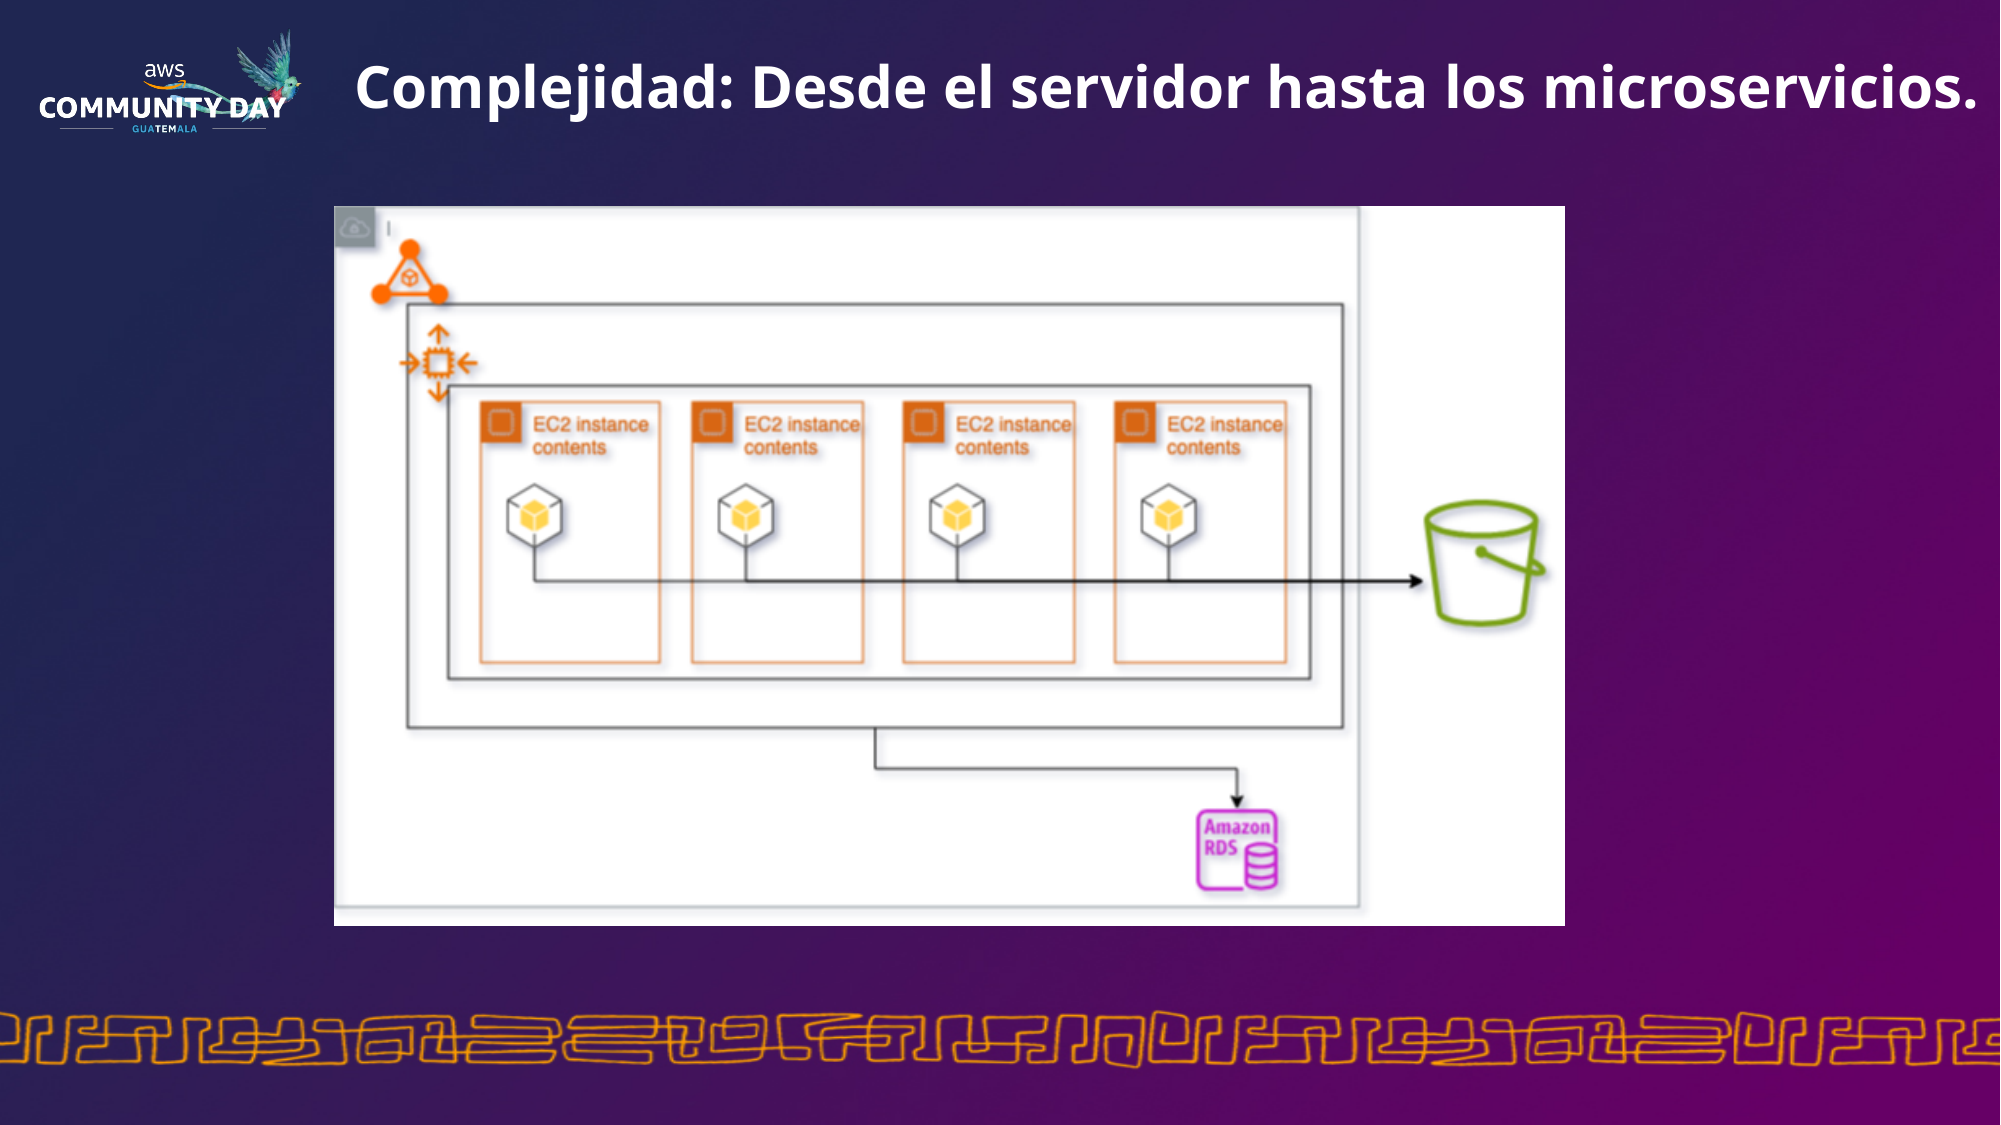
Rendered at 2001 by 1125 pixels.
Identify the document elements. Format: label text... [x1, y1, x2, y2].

picture [0, 0, 2000, 1125]
text_box Complejidad: Desde el servidor hasta los microservicios. [354, 58, 2000, 122]
